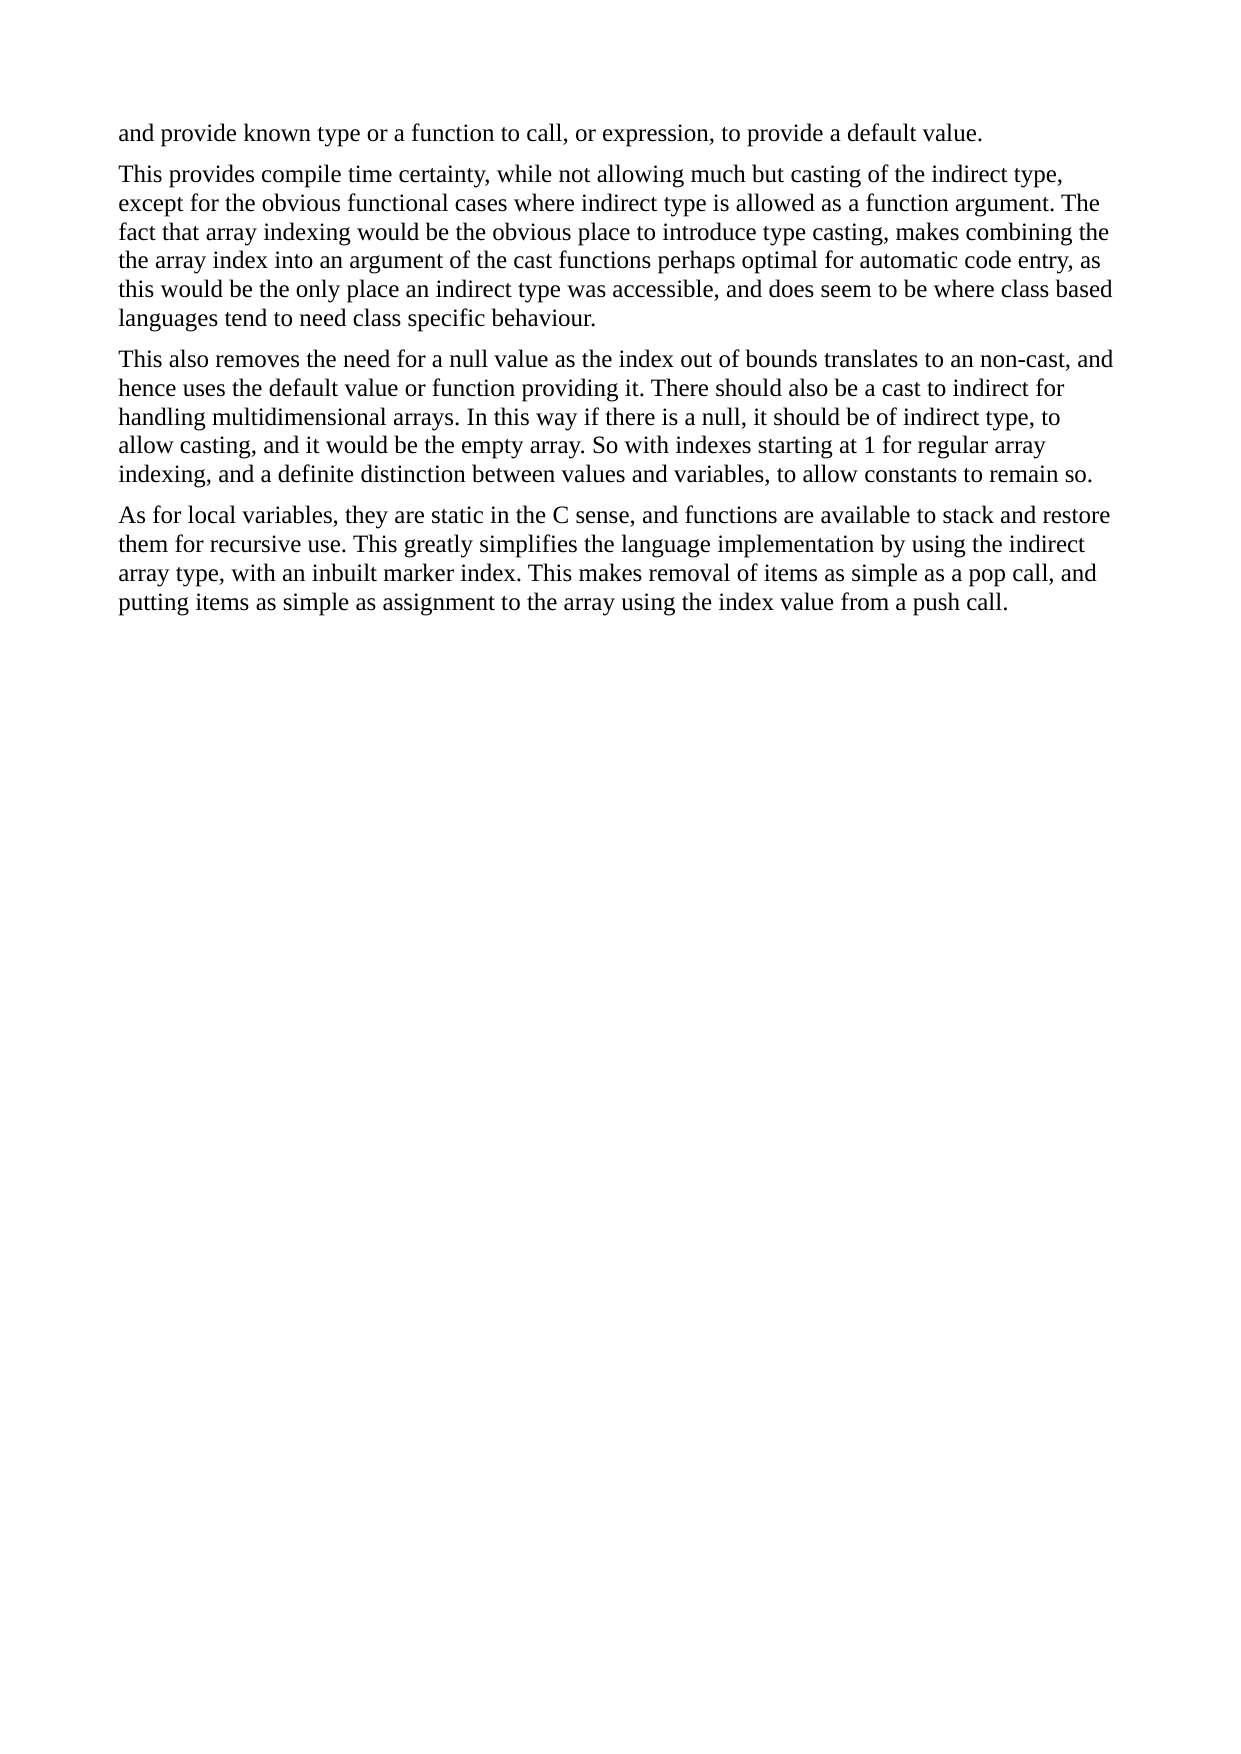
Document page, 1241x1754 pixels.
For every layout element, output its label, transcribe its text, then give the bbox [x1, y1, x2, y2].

text As for local variables, they are static in the C sense, and functions are available to stack and restore them for recursive use. This greatly simplifies the language implementation by using the indirect array type, with an inbuilt marker index. This makes removal of items as simple as a pop call, and putting items as simple as assignment to the array using the index value from a push call. [118, 501, 1122, 616]
text This provides compile time certainty, while not allowing much but casting of the indirect type, except for the obvious functional cases where indirect type is allowed as a function argument. The fact that array indexing would be the obvious place to introduce type casting, makes combining the the array index into an argument of the cast functions perhaps optimal for automatic code entry, as this would be the only place an indirect type was accessible, and does seem to be where class based languages tend to need class specific behaviour. [118, 159, 1122, 332]
text This also removes the need for a null value as the index out of bounds translates to an non-cast, and hence uses the default value or function providing it. There should also be a cast to indirect for handling multidimensional arrays. In this way if there is a null, it should be of indirect type, to allow casting, and it would be the empty array. So with indexes starting at 1 for regular array indexing, and a definite distinction between values and variables, to allow constants to remain so. [118, 344, 1122, 488]
text and provide known type or a function to call, or expression, to provide a default value. [118, 118, 1122, 147]
